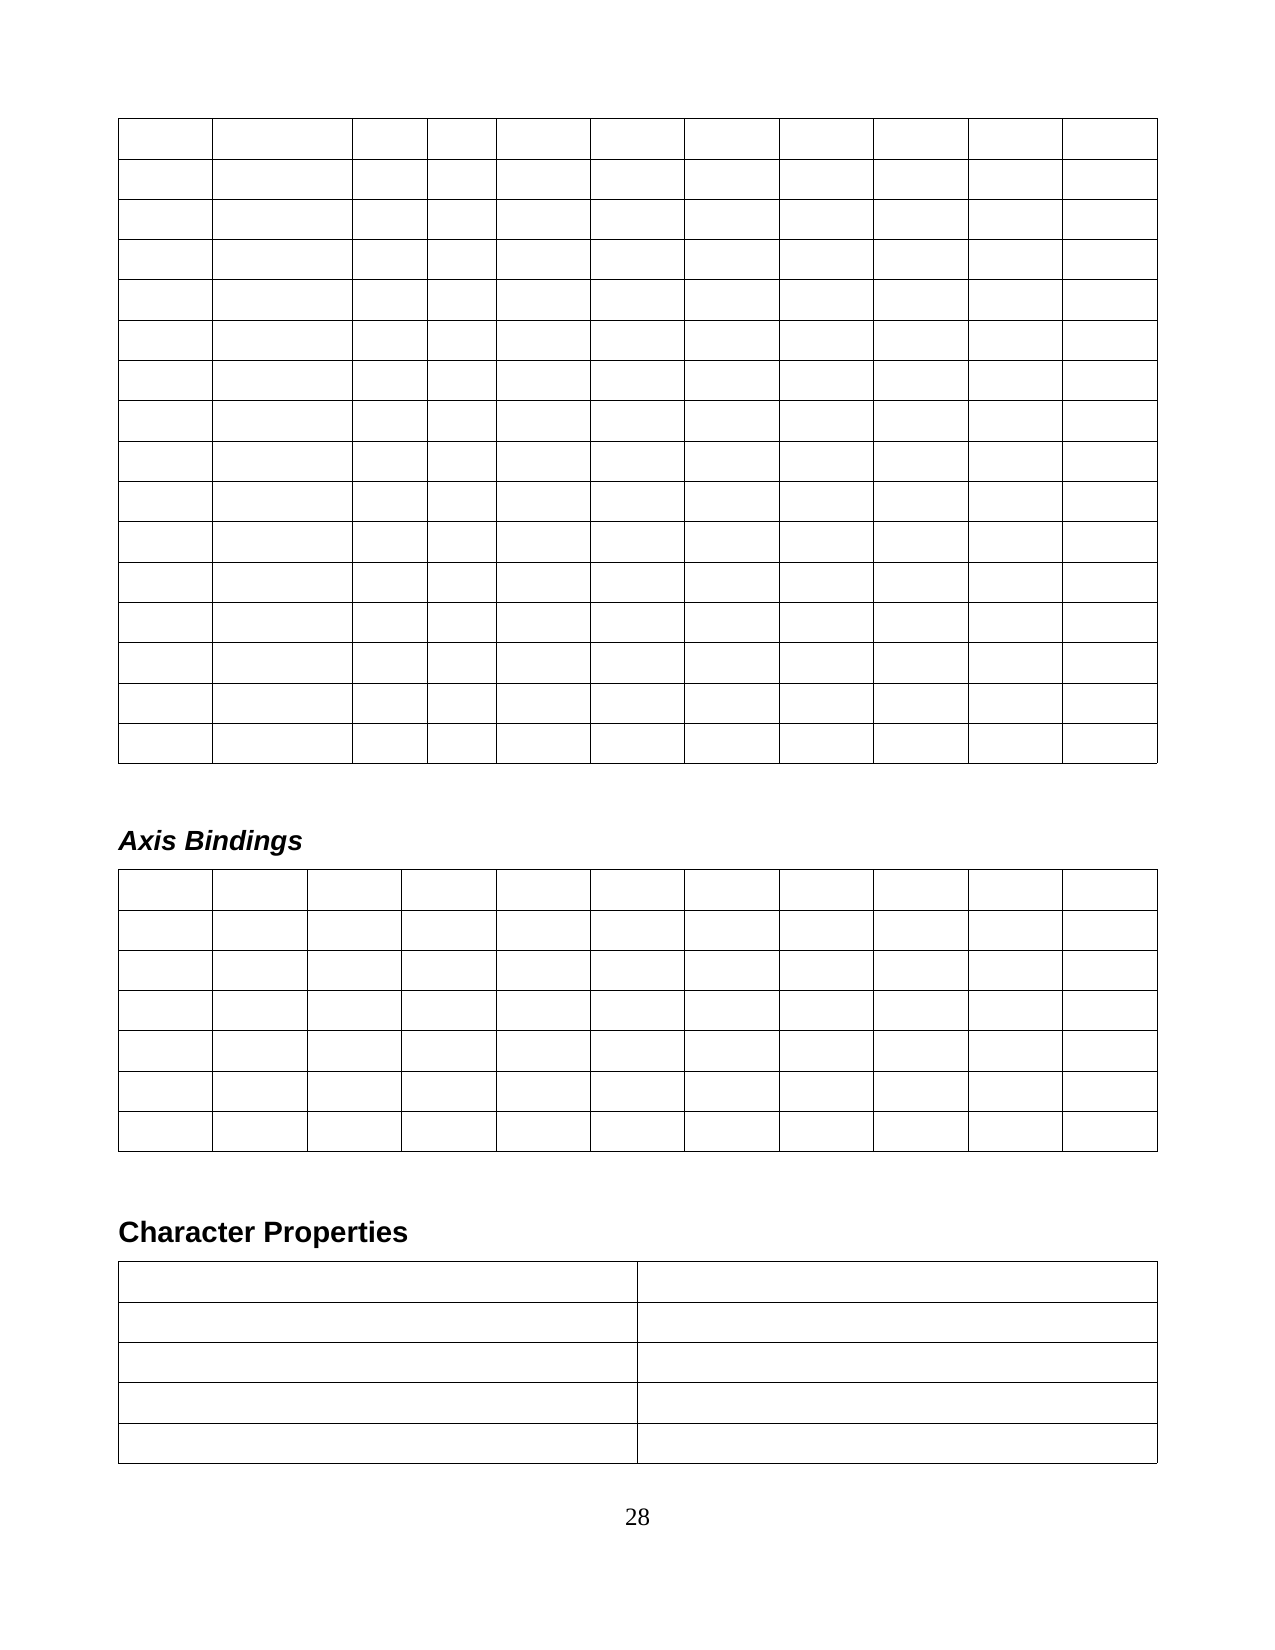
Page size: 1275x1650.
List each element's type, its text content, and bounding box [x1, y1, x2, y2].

table_cell [119, 563, 212, 602]
table_cell [497, 951, 590, 990]
table_cell [497, 603, 590, 642]
table_cell [780, 321, 873, 360]
table_cell [874, 1072, 968, 1111]
table_cell [428, 563, 496, 602]
table_cell [119, 1112, 212, 1151]
table_cell [353, 240, 427, 279]
table_cell [969, 482, 1062, 521]
table_cell [591, 522, 684, 562]
table_cell [780, 563, 873, 602]
table_header [874, 870, 968, 909]
table_cell [685, 240, 779, 279]
table_cell [353, 603, 427, 642]
table_cell [497, 442, 590, 481]
table_cell [1063, 482, 1157, 521]
table_cell [428, 482, 496, 521]
table_cell [497, 482, 590, 521]
table_cell [497, 563, 590, 602]
table_cell [685, 522, 779, 562]
table_cell [428, 321, 496, 360]
table_cell [428, 280, 496, 320]
table_cell [308, 991, 401, 1030]
table_cell [119, 442, 212, 481]
table_cell [685, 1031, 779, 1071]
table_cell [353, 643, 427, 682]
table_cell [591, 991, 684, 1030]
table_cell [969, 442, 1062, 481]
table_cell [353, 119, 427, 158]
table_cell [213, 200, 352, 239]
table_cell [969, 951, 1062, 990]
table_cell [213, 643, 352, 682]
table_cell [874, 911, 968, 950]
table_cell [402, 1072, 496, 1111]
table_cell [874, 160, 968, 199]
table_cell [213, 951, 307, 990]
table_cell [1063, 160, 1157, 199]
table_cell [1063, 200, 1157, 239]
table_cell [591, 563, 684, 602]
table_cell [685, 684, 779, 723]
table_cell [685, 119, 779, 158]
table_cell [428, 119, 496, 158]
table_cell [685, 724, 779, 763]
table_cell [353, 160, 427, 199]
table_cell [874, 442, 968, 481]
table_cell [969, 603, 1062, 642]
table_cell [1063, 991, 1157, 1030]
table_cell [591, 200, 684, 239]
table_header [119, 1262, 637, 1302]
table_cell [119, 1303, 637, 1342]
table_cell [874, 724, 968, 763]
table_cell [1063, 119, 1157, 158]
table_cell [119, 603, 212, 642]
table_cell [353, 321, 427, 360]
table_cell [1063, 724, 1157, 763]
table_cell [353, 280, 427, 320]
table_cell [1063, 1072, 1157, 1111]
table_cell [780, 200, 873, 239]
table_cell [213, 522, 352, 562]
table_cell [213, 442, 352, 481]
table_cell [428, 522, 496, 562]
table_cell [780, 522, 873, 562]
table_cell [119, 160, 212, 199]
table_cell [685, 1072, 779, 1111]
table_cell [874, 1112, 968, 1151]
table_cell [119, 361, 212, 400]
table_cell [497, 280, 590, 320]
table_cell [969, 240, 1062, 279]
table_cell [428, 724, 496, 763]
table_cell [591, 1031, 684, 1071]
table_cell [353, 522, 427, 562]
table_cell [213, 911, 307, 950]
table_cell [119, 911, 212, 950]
table_cell [119, 684, 212, 723]
table_cell [685, 991, 779, 1030]
table_cell [497, 119, 590, 158]
table_cell [874, 563, 968, 602]
table_cell [685, 280, 779, 320]
table_cell [969, 684, 1062, 723]
table_cell [591, 119, 684, 158]
table_cell [969, 119, 1062, 158]
table_cell [874, 1031, 968, 1071]
table_cell [780, 482, 873, 521]
table_cell [969, 361, 1062, 400]
table_cell [591, 643, 684, 682]
table_cell [213, 684, 352, 723]
table_cell [591, 603, 684, 642]
table_cell [780, 1072, 873, 1111]
table_cell [685, 911, 779, 950]
table_cell [497, 240, 590, 279]
table_cell [969, 724, 1062, 763]
table_cell [308, 1072, 401, 1111]
table_header [1063, 870, 1157, 909]
table_cell [591, 321, 684, 360]
table_cell [874, 280, 968, 320]
table_cell [874, 240, 968, 279]
table_cell [497, 522, 590, 562]
table_cell [969, 563, 1062, 602]
table_cell [1063, 603, 1157, 642]
table_cell [497, 361, 590, 400]
table_cell [780, 240, 873, 279]
table_cell [780, 160, 873, 199]
table_cell [402, 911, 496, 950]
table_cell [497, 911, 590, 950]
table_cell [119, 240, 212, 279]
table_cell [780, 643, 873, 682]
table_cell [308, 951, 401, 990]
table_header [402, 870, 496, 909]
table_cell [1063, 563, 1157, 602]
table_cell [402, 991, 496, 1030]
table_cell [119, 401, 212, 441]
table_cell [874, 200, 968, 239]
table_cell [874, 361, 968, 400]
table_cell [428, 643, 496, 682]
table_cell [119, 1031, 212, 1071]
table_cell [1063, 240, 1157, 279]
table_cell [428, 603, 496, 642]
table_cell [308, 1031, 401, 1071]
table_cell [213, 361, 352, 400]
table_cell [780, 603, 873, 642]
table_cell [497, 684, 590, 723]
table_cell [1063, 401, 1157, 441]
table_cell [591, 911, 684, 950]
table_cell [874, 603, 968, 642]
table_cell [213, 991, 307, 1030]
table_cell [213, 482, 352, 521]
table_cell [685, 643, 779, 682]
table_cell [969, 280, 1062, 320]
table_cell [428, 361, 496, 400]
table_cell [402, 1112, 496, 1151]
table_cell [874, 991, 968, 1030]
table_cell [969, 643, 1062, 682]
table_cell [591, 1072, 684, 1111]
table_cell [591, 442, 684, 481]
table_cell [353, 482, 427, 521]
table_cell [1063, 321, 1157, 360]
table_cell [213, 401, 352, 441]
table_cell [213, 724, 352, 763]
table_cell [353, 684, 427, 723]
table_cell [428, 442, 496, 481]
table_cell [874, 951, 968, 990]
table_cell [874, 482, 968, 521]
table_cell [685, 160, 779, 199]
table_cell [638, 1343, 1157, 1382]
table_cell [119, 724, 212, 763]
table_cell [119, 200, 212, 239]
table_cell [1063, 442, 1157, 481]
table_cell [874, 522, 968, 562]
table_cell [497, 200, 590, 239]
table_cell [119, 643, 212, 682]
table_cell [591, 240, 684, 279]
table_cell [969, 991, 1062, 1030]
table_cell [497, 1112, 590, 1151]
table_cell [353, 401, 427, 441]
table_header [497, 870, 590, 909]
table_cell [497, 160, 590, 199]
table_cell [1063, 911, 1157, 950]
table_cell [780, 442, 873, 481]
table_cell [213, 321, 352, 360]
table_cell [497, 643, 590, 682]
table_cell [497, 401, 590, 441]
table_cell [969, 160, 1062, 199]
table_cell [213, 119, 352, 158]
table_cell [780, 1031, 873, 1071]
table_cell [213, 1112, 307, 1151]
table_cell [685, 1112, 779, 1151]
table_cell [969, 522, 1062, 562]
table_cell [119, 951, 212, 990]
table_cell [780, 684, 873, 723]
table_cell [780, 911, 873, 950]
table_cell [780, 991, 873, 1030]
table_cell [1063, 280, 1157, 320]
table_cell [1063, 1112, 1157, 1151]
table_cell [685, 361, 779, 400]
table_cell [969, 401, 1062, 441]
table_cell [497, 321, 590, 360]
subtitle Character Properties [118, 1215, 1157, 1249]
table_cell [353, 724, 427, 763]
table_cell [428, 401, 496, 441]
table_cell [213, 160, 352, 199]
table_cell [1063, 522, 1157, 562]
table_cell [591, 1112, 684, 1151]
table_cell [353, 442, 427, 481]
table_cell [119, 991, 212, 1030]
table_cell [213, 563, 352, 602]
table_cell [591, 724, 684, 763]
table_cell [1063, 361, 1157, 400]
table_cell [213, 1031, 307, 1071]
table_header [308, 870, 401, 909]
table_cell [780, 119, 873, 158]
table_cell [353, 361, 427, 400]
table_cell [780, 724, 873, 763]
table_cell [119, 1072, 212, 1111]
table_cell [591, 361, 684, 400]
table_cell [213, 603, 352, 642]
table_cell [638, 1383, 1157, 1423]
table_cell [685, 951, 779, 990]
table_cell [780, 951, 873, 990]
table_cell [591, 684, 684, 723]
table_header [638, 1262, 1157, 1302]
table_cell [969, 1031, 1062, 1071]
table_cell [780, 280, 873, 320]
table_cell [428, 240, 496, 279]
table_cell [1063, 643, 1157, 682]
table_cell [591, 401, 684, 441]
table_cell [497, 724, 590, 763]
table_header [969, 870, 1062, 909]
table_cell [1063, 951, 1157, 990]
table_cell [685, 603, 779, 642]
table_cell [353, 200, 427, 239]
table_cell [308, 911, 401, 950]
table_cell [119, 1343, 637, 1382]
table_cell [874, 321, 968, 360]
table_cell [1063, 684, 1157, 723]
table_cell [119, 522, 212, 562]
table_cell [969, 1112, 1062, 1151]
table_cell [402, 1031, 496, 1071]
table_cell [685, 401, 779, 441]
table_cell [308, 1112, 401, 1151]
table_cell [780, 401, 873, 441]
table_cell [874, 684, 968, 723]
table_cell [874, 401, 968, 441]
table_cell [213, 1072, 307, 1111]
table_cell [119, 321, 212, 360]
table_cell [685, 200, 779, 239]
table_cell [1063, 1031, 1157, 1071]
table_cell [428, 684, 496, 723]
table_header [685, 870, 779, 909]
table_header [591, 870, 684, 909]
table_cell [874, 119, 968, 158]
table_cell [353, 563, 427, 602]
table_cell [969, 200, 1062, 239]
table_cell [874, 643, 968, 682]
table_cell [638, 1303, 1157, 1342]
table_cell [969, 1072, 1062, 1111]
table_cell [969, 911, 1062, 950]
table_cell [591, 280, 684, 320]
table_cell [591, 951, 684, 990]
table_cell [638, 1424, 1157, 1463]
table_cell [497, 1031, 590, 1071]
table_cell [591, 482, 684, 521]
table_cell [685, 321, 779, 360]
table_header [780, 870, 873, 909]
table_cell [213, 280, 352, 320]
table_cell [402, 951, 496, 990]
table_cell [497, 991, 590, 1030]
table_cell [969, 321, 1062, 360]
table_cell [119, 119, 212, 158]
table_cell [119, 280, 212, 320]
table_header [119, 870, 212, 909]
table_cell [780, 361, 873, 400]
table_cell [119, 1424, 637, 1463]
table_cell [213, 240, 352, 279]
table_header [213, 870, 307, 909]
table_cell [119, 482, 212, 521]
table_cell [428, 200, 496, 239]
table_cell [685, 563, 779, 602]
table_cell [685, 442, 779, 481]
table_cell [780, 1112, 873, 1151]
table_cell [685, 482, 779, 521]
subtitle Axis Bindings [118, 825, 1157, 857]
table_cell [591, 160, 684, 199]
table_cell [428, 160, 496, 199]
table_cell [119, 1383, 637, 1423]
table_cell [497, 1072, 590, 1111]
